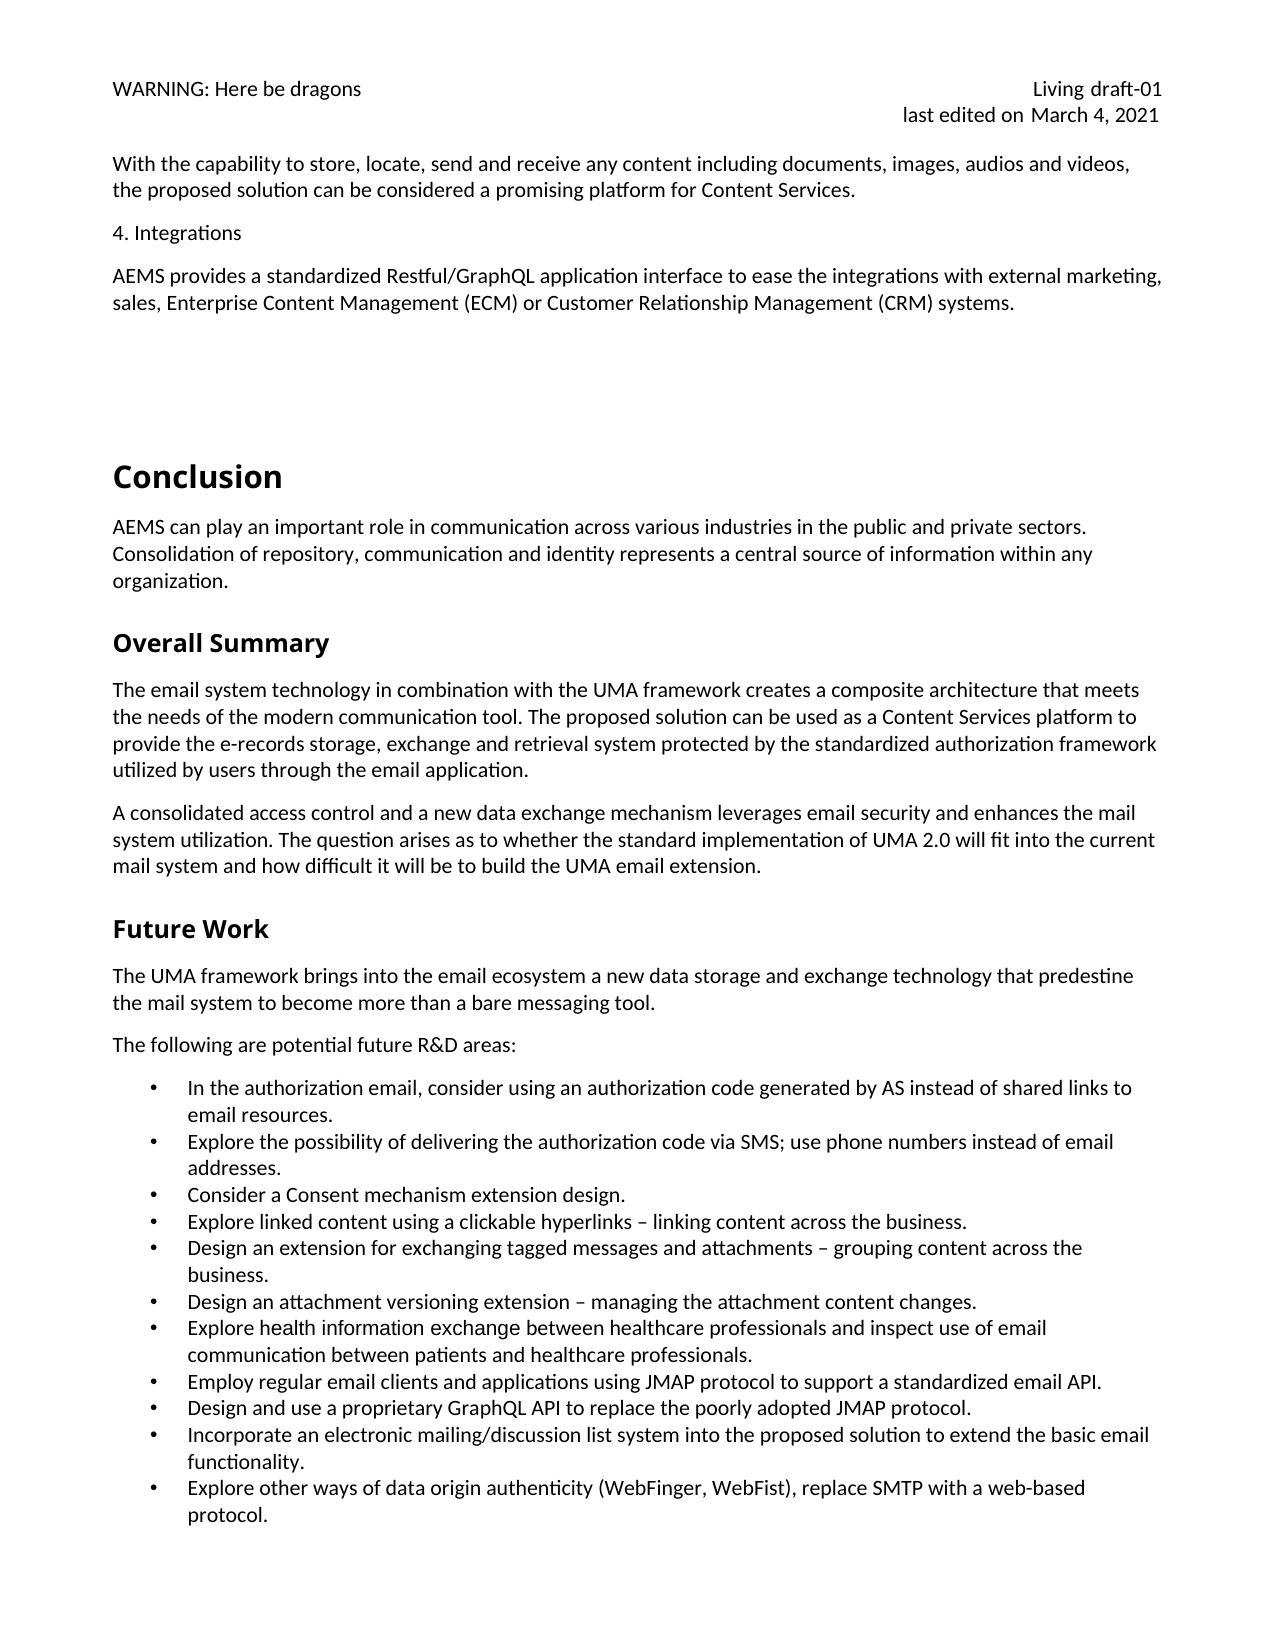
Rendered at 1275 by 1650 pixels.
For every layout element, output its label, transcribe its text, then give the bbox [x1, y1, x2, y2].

text 4. Integrations [112, 219, 1162, 246]
text Future Work [112, 912, 1162, 946]
text AEMS provides a standardized Restful/GraphQL application interface to ease the integrations with external marketing, sales, Enterprise Content Management (ECM) or Customer Relationship Management (CRM) systems. [112, 262, 1162, 316]
list Explore linked content using a clickable hyperlinks – linking content across the business. [150, 1208, 1162, 1234]
list Design an attachment versioning extension – managing the attachment content changes. [150, 1288, 1162, 1314]
text A consolidated access control and a new data exchange mechanism leverages email security and enhances the mail system utilization. The question arises as to whether the standard implementation of UMA 2.0 will fit into the current mail system and how difficult it will be to build the UMA email extension. [112, 799, 1162, 879]
text The UMA framework brings into the email ecosystem a new data storage and exchange technology that predestine the mail system to become more than a bare messaging tool. [112, 962, 1162, 1015]
list In the authorization email, consider using an authorization code generated by AS instead of shared links to email resources. [150, 1074, 1162, 1128]
list Design an extension for exchanging tagged messages and attachments – grouping content across the business. [150, 1234, 1162, 1288]
text The email system technology in combination with the UMA framework creates a composite architecture that meets the needs of the modern communication tool. The proposed solution can be used as a Content Services platform to provide the e-records storage, exchange and retrieval system protected by the standardized authorization framework utilized by users through the email application. [112, 676, 1162, 783]
list Incorporate an electronic mailing/discussion list system into the proposed solution to extend the basic email functionality. [150, 1421, 1162, 1474]
list Explore the possibility of delivering the authorization code via SMS; use phone numbers instead of email addresses. [150, 1128, 1162, 1181]
text Conclusion [112, 455, 1162, 497]
list Consider a Consent mechanism extension design. [150, 1181, 1162, 1208]
list Employ regular email clients and applications using JMAP protocol to support a standardized email API. [150, 1368, 1162, 1394]
text With the capability to store, locate, send and receive any content including documents, images, audios and videos, the proposed solution can be considered a promising platform for Content Services. [112, 150, 1162, 203]
text The following are potential future R&D areas: [112, 1032, 1162, 1058]
list Explore health information exchange between healthcare professionals and inspect use of email communication between patients and healthcare professionals. [150, 1314, 1162, 1368]
list Design and use a proprietary GraphQL API to replace the poorly adopted JMAP protocol. [150, 1394, 1162, 1421]
text Overall Summary [112, 626, 1162, 660]
text AEMS can play an important role in communication across various industries in the public and private sectors. Consolidation of repository, communication and identity represents a central source of information within any organization. [112, 513, 1162, 593]
list Explore other ways of data origin authenticity (WebFinger, WebFist), replace SMTP with a web-based protocol. [150, 1474, 1162, 1528]
